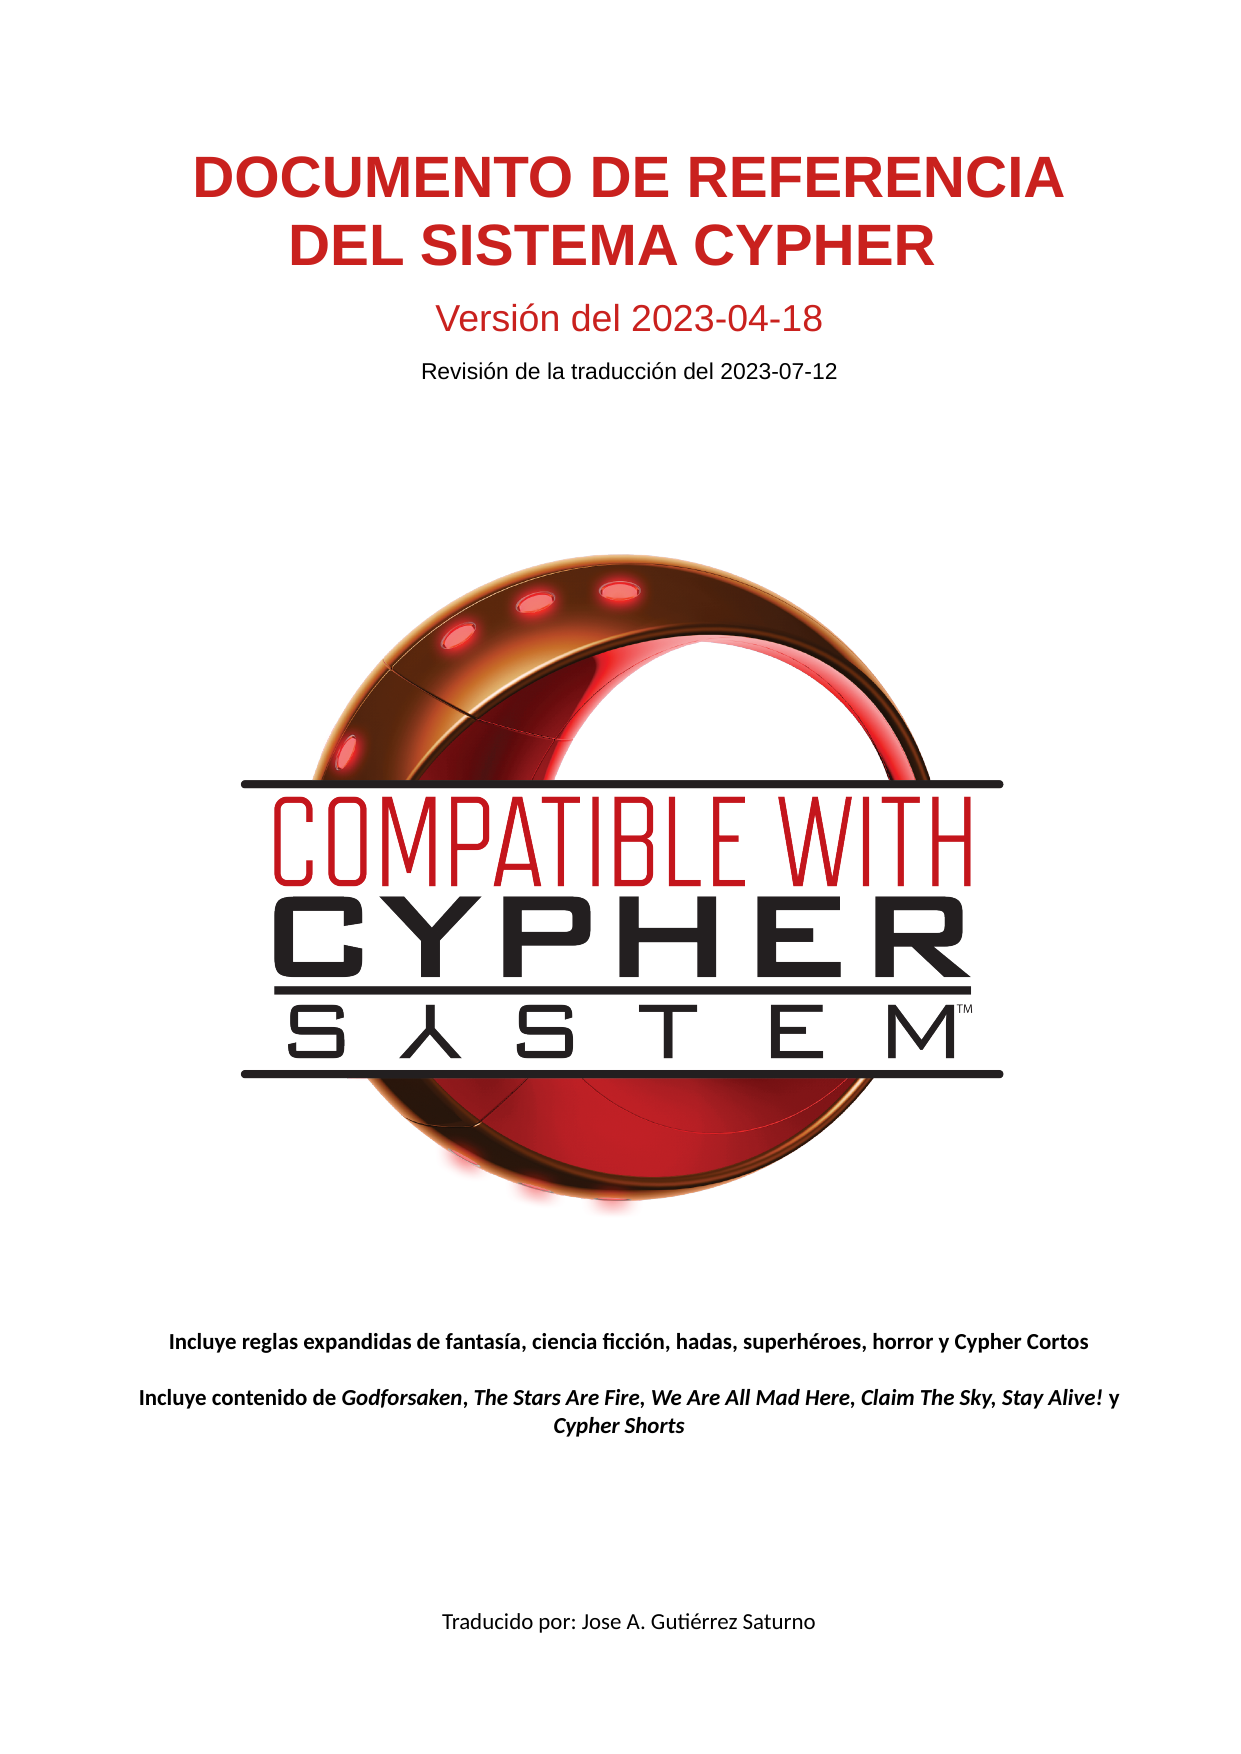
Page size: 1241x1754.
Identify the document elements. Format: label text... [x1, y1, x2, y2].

picture [170, 427, 1071, 1327]
text Incluye contenido de Godforsaken, The Stars Are Fire, We Are All Mad Here, Claim The Sky, Stay Alive! y Cypher Shorts [118, 1383, 1122, 1439]
text Incluye reglas expandidas de fantasía, ciencia ficción, hadas, superhéroes, horror y Cypher Cortos [118, 425, 1122, 1355]
text Traducido por: Jose A. Gutiérrez Saturno [118, 1607, 1122, 1635]
subtitle Revisión de la traducción del 2023-07-12 [118, 358, 1122, 384]
subtitle Versión del 2023-04-18 [118, 296, 1122, 339]
title DOCUMENTO DE REFERENCIA DEL SISTEMA CYPHER [118, 143, 1122, 277]
